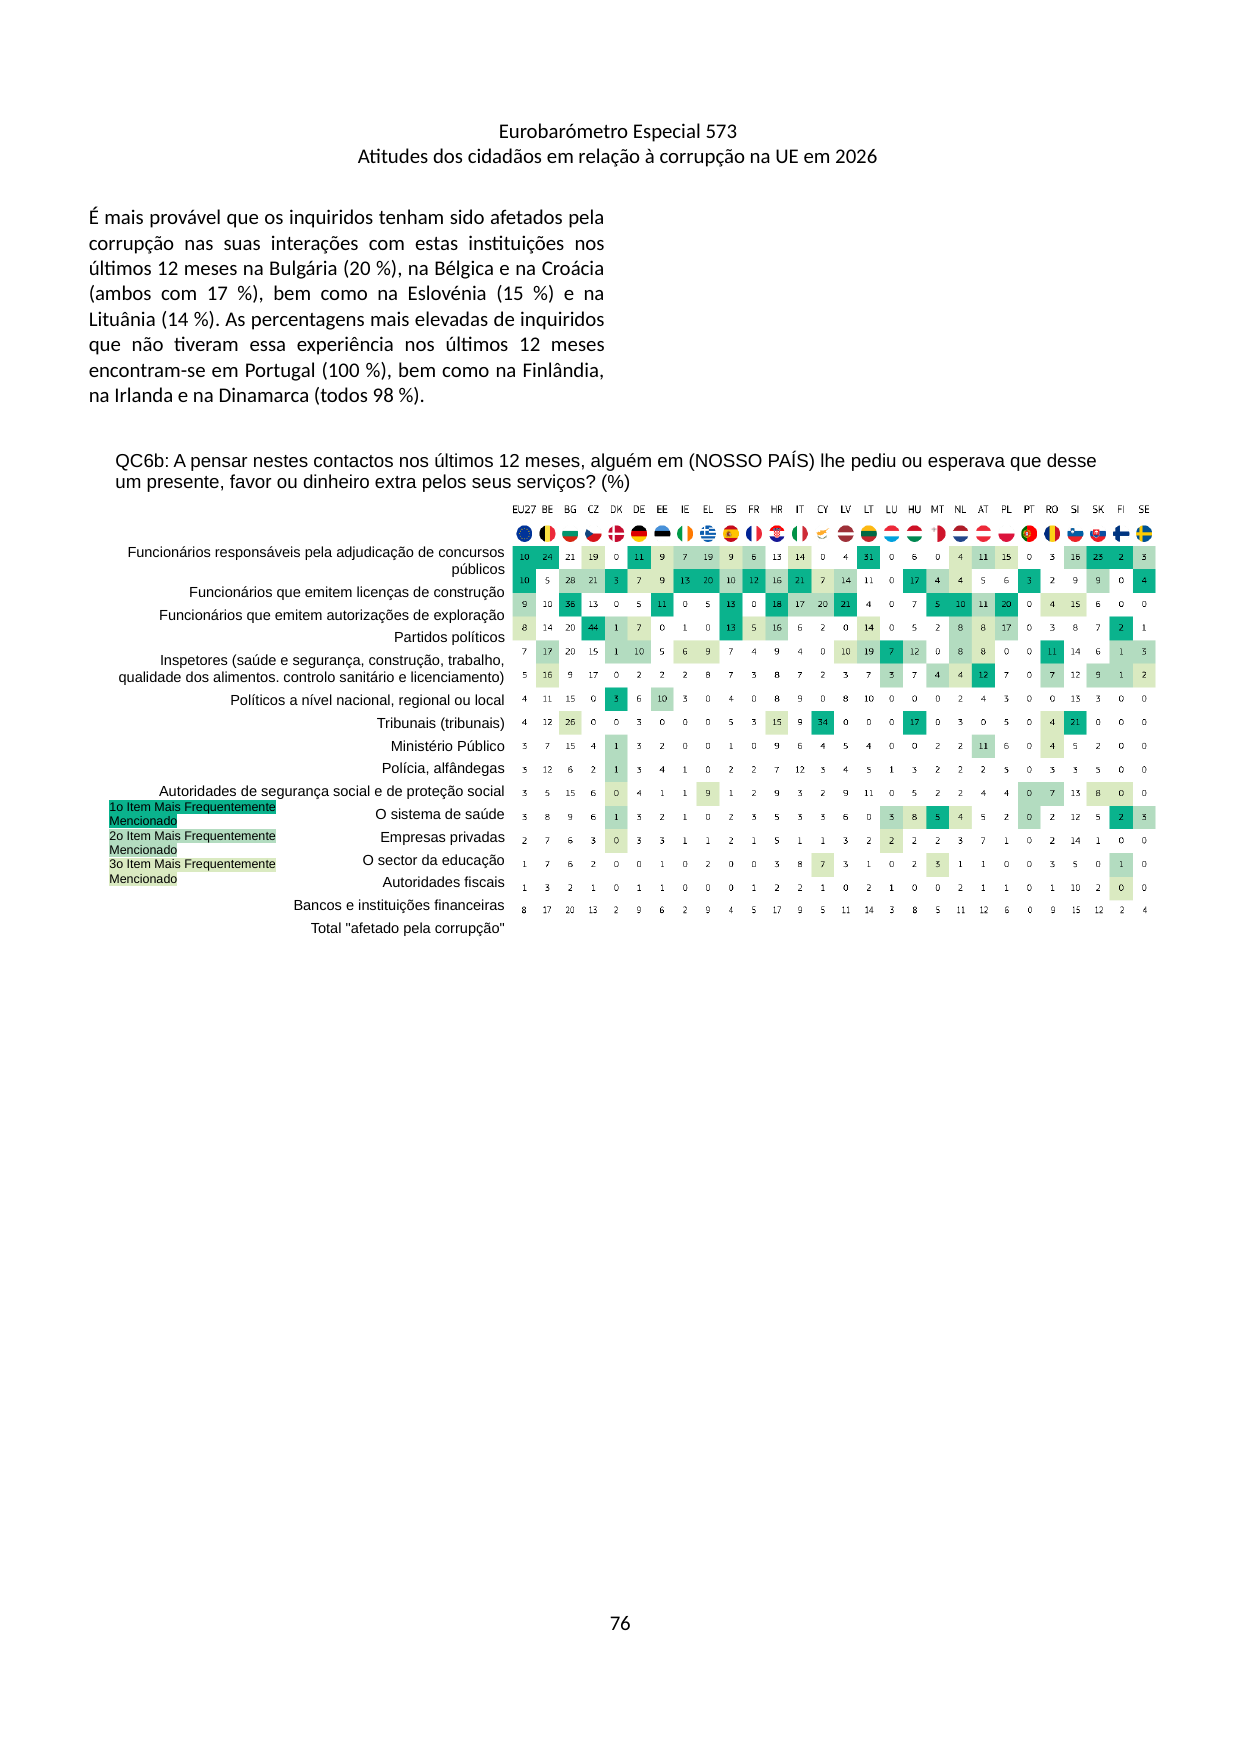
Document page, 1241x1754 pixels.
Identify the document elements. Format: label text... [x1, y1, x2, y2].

picture [507, 496, 1157, 921]
text É mais provável que os inquiridos tenham sido afetados pela corrupção nas suas interações com estas instituições nos últimos 12 meses na Bulgária (20 %), na Bélgica e na Croácia (ambos com 17 %), bem como na Eslovénia (15 %) e na Lituânia (14 %). As percentagens mais elevadas de inquiridos que não tiveram essa experiência nos últimos 12 meses encontram-se em Portugal (100 %), bem como na Finlândia, na Irlanda e na Dinamarca (todos 98 %). [88, 204, 605, 408]
